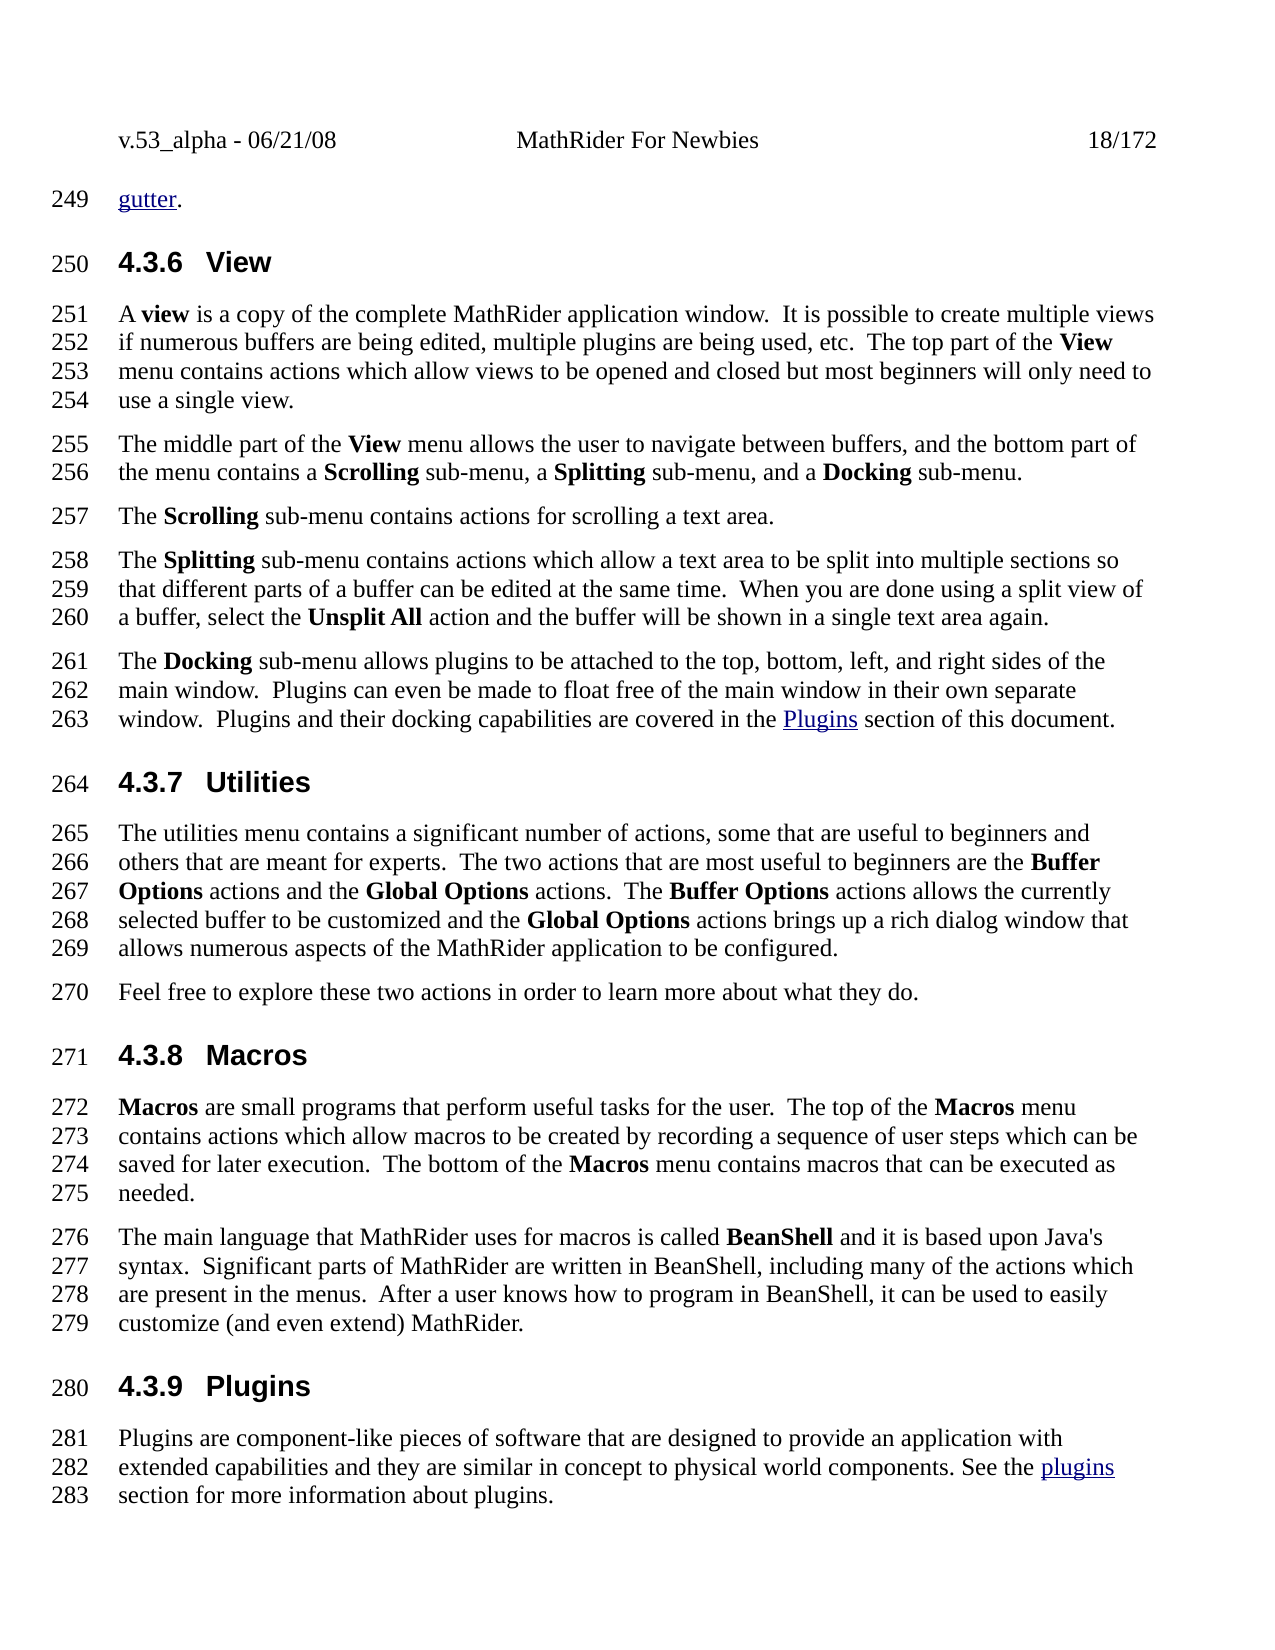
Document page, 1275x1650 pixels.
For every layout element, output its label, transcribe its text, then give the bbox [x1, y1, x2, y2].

text Feel free to explore these two actions in order to learn more about what they do. [118, 977, 1157, 1006]
subtitle Utilities [118, 765, 1157, 798]
text A view is a copy of the complete MathRider application window. It is possible to create multiple views if numerous buffers are being edited, multiple plugins are being used, etc. The top part of the View menu contains actions which allow views to be opened and closed but most beginners will only need to use a single view. [118, 299, 1157, 414]
text The Splitting sub-menu contains actions which allow a text area to be split into multiple sections so that different parts of a buffer can be edited at the same time. When you are done using a split view of a buffer, select the Unsplit All action and the buffer will be shown in a single text area again. [118, 545, 1157, 631]
text The main language that MathRider uses for macros is called BeanShell and it is based upon Java's syntax. Significant parts of MathRider are written in BeanShell, including many of the actions which are present in the menus. After a user knows how to program in BeanShell, it can be used to easily customize (and even extend) MathRider. [118, 1222, 1157, 1337]
text The utilities menu contains a significant number of actions, some that are useful to beginners and others that are meant for experts. The two actions that are most useful to beginners are the Buffer Options actions and the Global Options actions. The Buffer Options actions allows the currently selected buffer to be customized and the Global Options actions brings up a rich dialog window that allows numerous aspects of the MathRider application to be configured. [118, 818, 1157, 962]
text The Docking sub-menu allows plugins to be attached to the top, bottom, left, and right sides of the main window. Plugins can even be made to float free of the main window in their own separate window. Plugins and their docking capabilities are covered in the Plugins section of this document. [118, 646, 1157, 732]
subtitle View [118, 245, 1157, 279]
text The Scrolling sub-menu contains actions for scrolling a text area. [118, 501, 1157, 530]
text The middle part of the View menu allows the user to navigate between buffers, and the bottom part of the menu contains a Scrolling sub-menu, a Splitting sub-menu, and a Docking sub-menu. [118, 429, 1157, 486]
text Macros are small programs that perform useful tasks for the user. The top of the Macros menu contains actions which allow macros to be created by recording a sequence of user steps which can be saved for later execution. The bottom of the Macros menu contains macros that can be executed as needed. [118, 1092, 1157, 1207]
subtitle Macros [118, 1038, 1157, 1072]
text Plugins are component-like pieces of software that are designed to provide an application with extended capabilities and they are similar in concept to physical world components. See the plugins section for more information about plugins. [118, 1423, 1157, 1509]
subtitle Plugins [118, 1369, 1157, 1403]
text gutter. [118, 184, 1157, 213]
